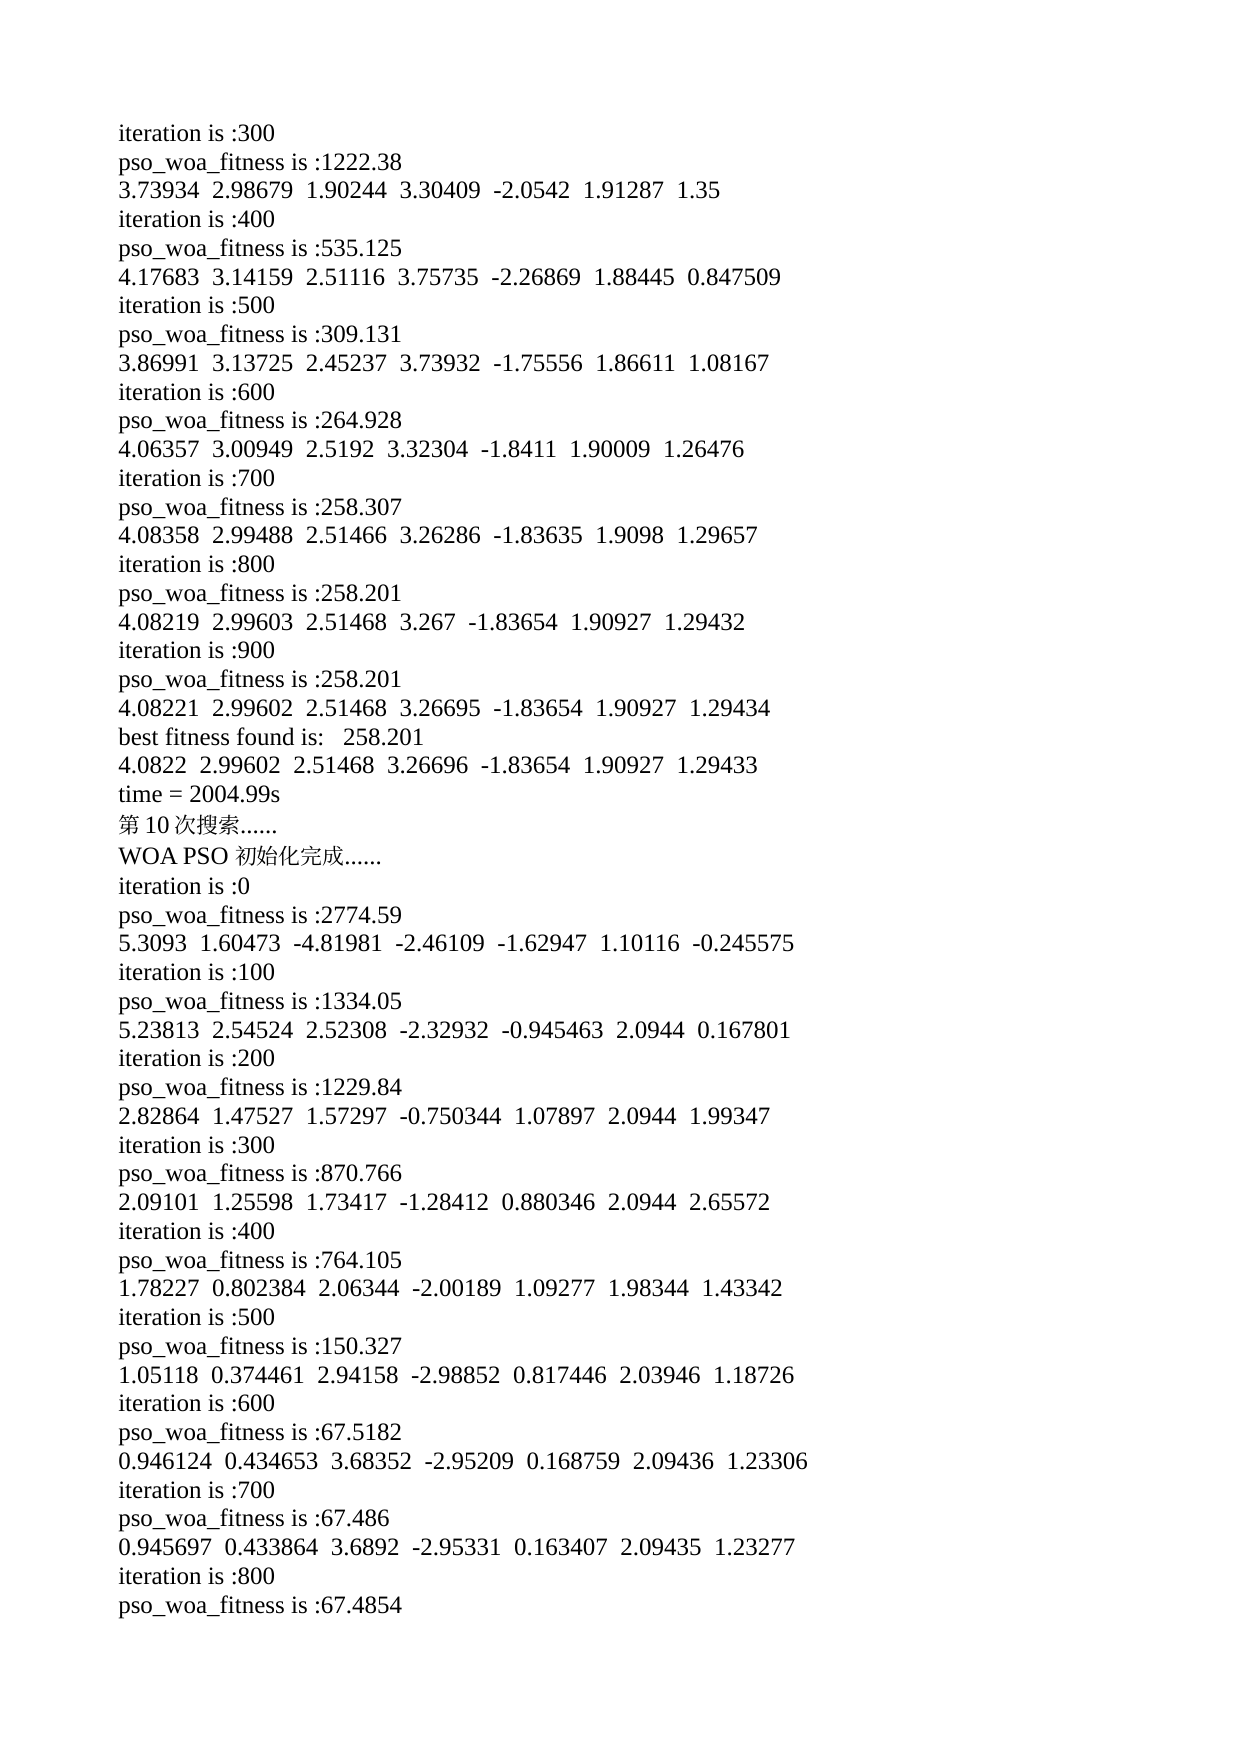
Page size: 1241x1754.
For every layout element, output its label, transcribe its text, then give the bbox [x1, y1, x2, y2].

text pso_woa_fitness is :67.5182 [118, 1417, 1122, 1446]
text iteration is :600 [118, 377, 1122, 406]
text 0.946124 0.434653 3.68352 -2.95209 0.168759 2.09436 1.23306 [118, 1446, 1122, 1475]
text iteration is :300 [118, 1130, 1122, 1158]
text pso_woa_fitness is :870.766 [118, 1158, 1122, 1187]
text 4.08221 2.99602 2.51468 3.26695 -1.83654 1.90927 1.29434 [118, 693, 1122, 722]
text 2.09101 1.25598 1.73417 -1.28412 0.880346 2.0944 2.65572 [118, 1187, 1122, 1216]
text 4.08358 2.99488 2.51466 3.26286 -1.83635 1.9098 1.29657 [118, 521, 1122, 549]
text iteration is :500 [118, 291, 1122, 319]
text 3.86991 3.13725 2.45237 3.73932 -1.75556 1.86611 1.08167 [118, 348, 1122, 377]
text pso_woa_fitness is :764.105 [118, 1245, 1122, 1273]
text 4.17683 3.14159 2.51116 3.75735 -2.26869 1.88445 0.847509 [118, 262, 1122, 291]
text pso_woa_fitness is :309.131 [118, 319, 1122, 348]
text 5.3093 1.60473 -4.81981 -2.46109 -1.62947 1.10116 -0.245575 [118, 928, 1122, 957]
text iteration is :0 [118, 871, 1122, 900]
text iteration is :100 [118, 957, 1122, 986]
text iteration is :900 [118, 636, 1122, 664]
text time = 2004.99s [118, 779, 1122, 808]
text iteration is :400 [118, 204, 1122, 233]
text 4.06357 3.00949 2.5192 3.32304 -1.8411 1.90009 1.26476 [118, 434, 1122, 463]
text pso_woa_fitness is :258.307 [118, 492, 1122, 521]
text 2.82864 1.47527 1.57297 -0.750344 1.07897 2.0944 1.99347 [118, 1101, 1122, 1130]
text pso_woa_fitness is :150.327 [118, 1331, 1122, 1360]
text pso_woa_fitness is :264.928 [118, 406, 1122, 434]
text iteration is :800 [118, 1561, 1122, 1590]
text iteration is :700 [118, 463, 1122, 492]
text 4.08219 2.99603 2.51468 3.267 -1.83654 1.90927 1.29432 [118, 607, 1122, 636]
text best fitness found is: 258.201 [118, 722, 1122, 751]
text 4.0822 2.99602 2.51468 3.26696 -1.83654 1.90927 1.29433 [118, 751, 1122, 779]
text pso_woa_fitness is :1229.84 [118, 1072, 1122, 1101]
text 1.78227 0.802384 2.06344 -2.00189 1.09277 1.98344 1.43342 [118, 1273, 1122, 1302]
text pso_woa_fitness is :1334.05 [118, 986, 1122, 1015]
text pso_woa_fitness is :258.201 [118, 578, 1122, 607]
text iteration is :800 [118, 549, 1122, 578]
text pso_woa_fitness is :2774.59 [118, 900, 1122, 928]
text pso_woa_fitness is :535.125 [118, 233, 1122, 262]
text 5.23813 2.54524 2.52308 -2.32932 -0.945463 2.0944 0.167801 [118, 1015, 1122, 1043]
text iteration is :300 [118, 118, 1122, 147]
text iteration is :700 [118, 1475, 1122, 1503]
text iteration is :200 [118, 1043, 1122, 1072]
text iteration is :400 [118, 1216, 1122, 1245]
text pso_woa_fitness is :67.486 [118, 1503, 1122, 1532]
text iteration is :600 [118, 1388, 1122, 1417]
text pso_woa_fitness is :67.4854 [118, 1590, 1122, 1618]
text 0.945697 0.433864 3.6892 -2.95331 0.163407 2.09435 1.23277 [118, 1532, 1122, 1561]
text 1.05118 0.374461 2.94158 -2.98852 0.817446 2.03946 1.18726 [118, 1360, 1122, 1388]
text pso_woa_fitness is :1222.38 [118, 147, 1122, 176]
text pso_woa_fitness is :258.201 [118, 664, 1122, 693]
text 第10次搜索...... [118, 808, 1122, 839]
text 3.73934 2.98679 1.90244 3.30409 -2.0542 1.91287 1.35 [118, 176, 1122, 204]
text iteration is :500 [118, 1302, 1122, 1331]
text WOA PSO 初始化完成...... [118, 839, 1122, 871]
